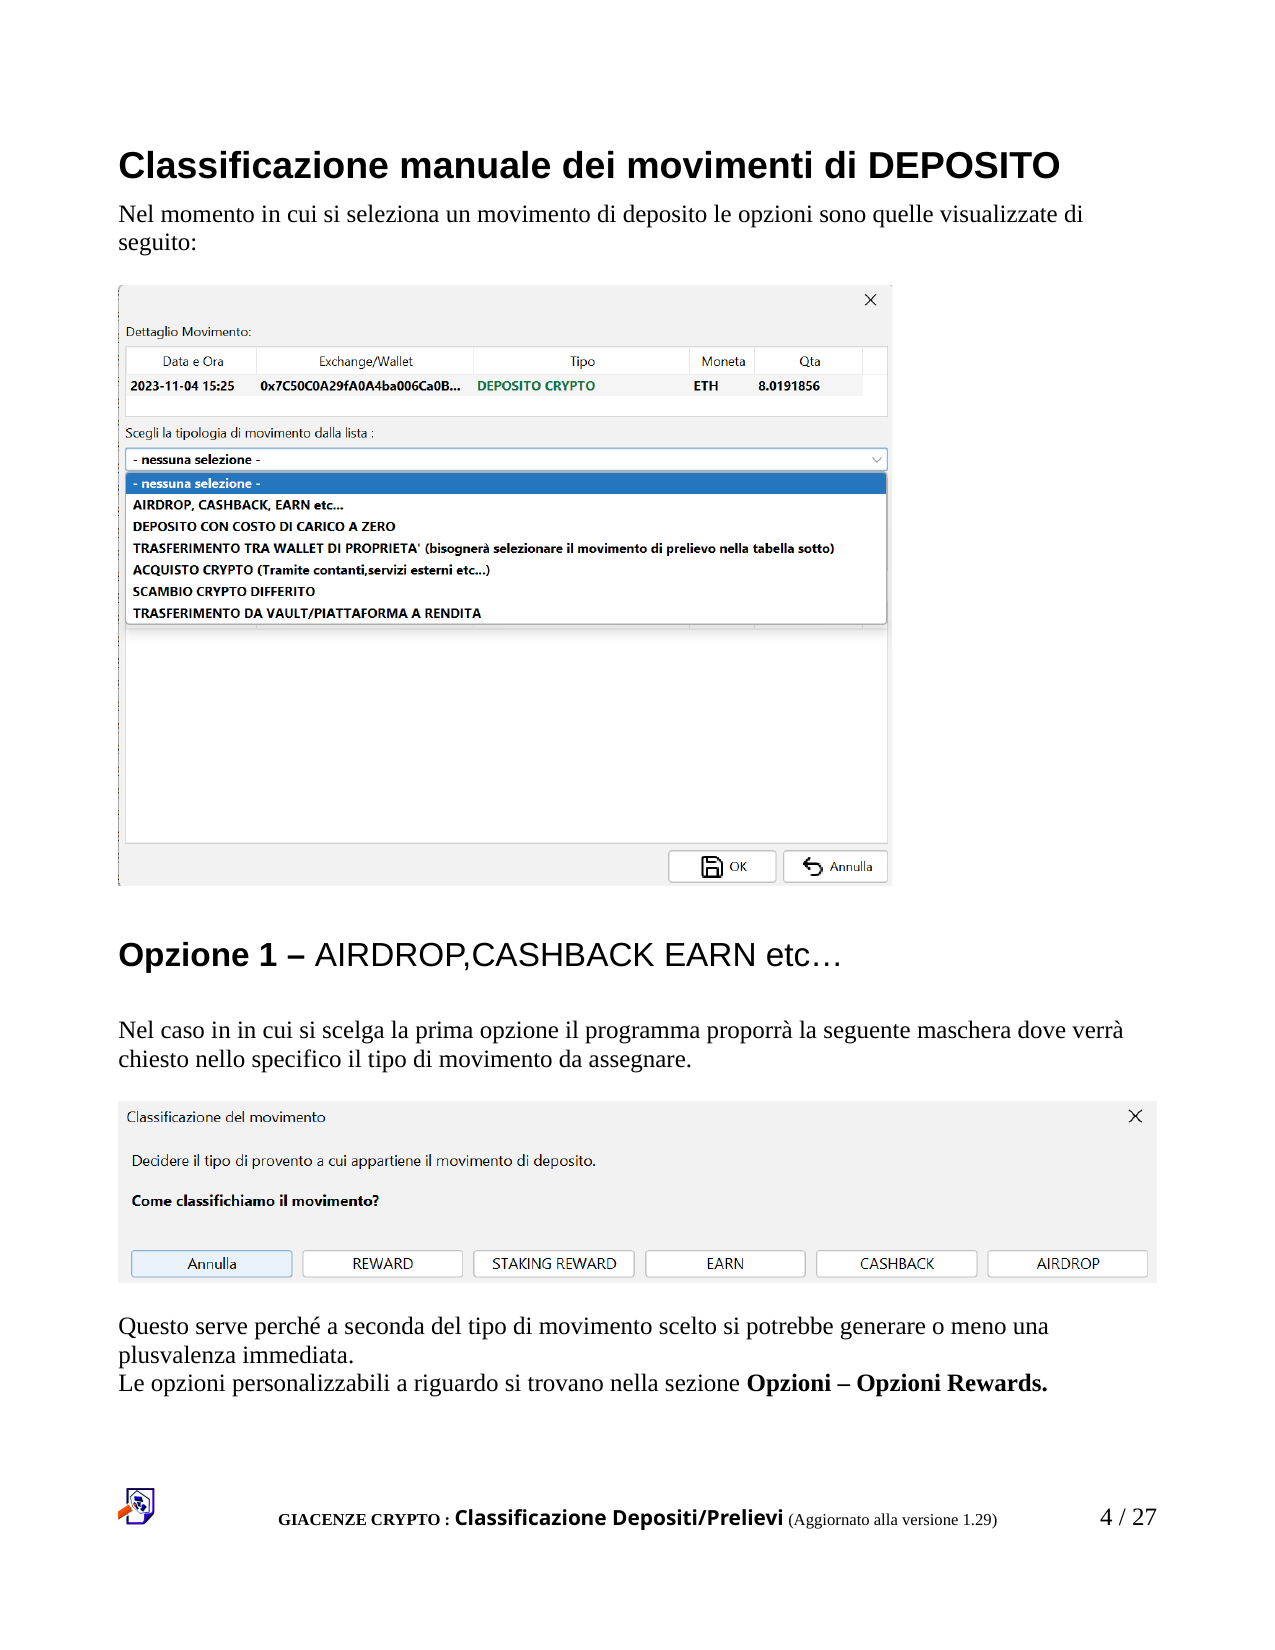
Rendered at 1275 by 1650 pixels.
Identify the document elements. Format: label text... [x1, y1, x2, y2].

picture [118, 1101, 1157, 1283]
subtitle Classificazione manuale dei movimenti di DEPOSITO [118, 143, 1157, 186]
text Nel caso in in cui si scelga la prima opzione il programma proporrà la seguente maschera dove verrà chiesto nello specifico il tipo di movimento da assegnare. [118, 1015, 1157, 1073]
subtitle Opzione 1 – AIRDROP,CASHBACK EARN etc… [118, 936, 1157, 974]
text Nel momento in cui si seleziona un movimento di deposito le opzioni sono quelle visualizzate di seguito: [118, 199, 1157, 256]
picture [118, 285, 893, 886]
picture [118, 1488, 155, 1525]
text Le opzioni personalizzabili a riguardo si trovano nella sezione Opzioni – Opzioni Rewards. [118, 1368, 1157, 1397]
text Questo serve perché a seconda del tipo di movimento scelto si potrebbe generare o meno una plusvalenza immediata. [118, 1311, 1157, 1368]
